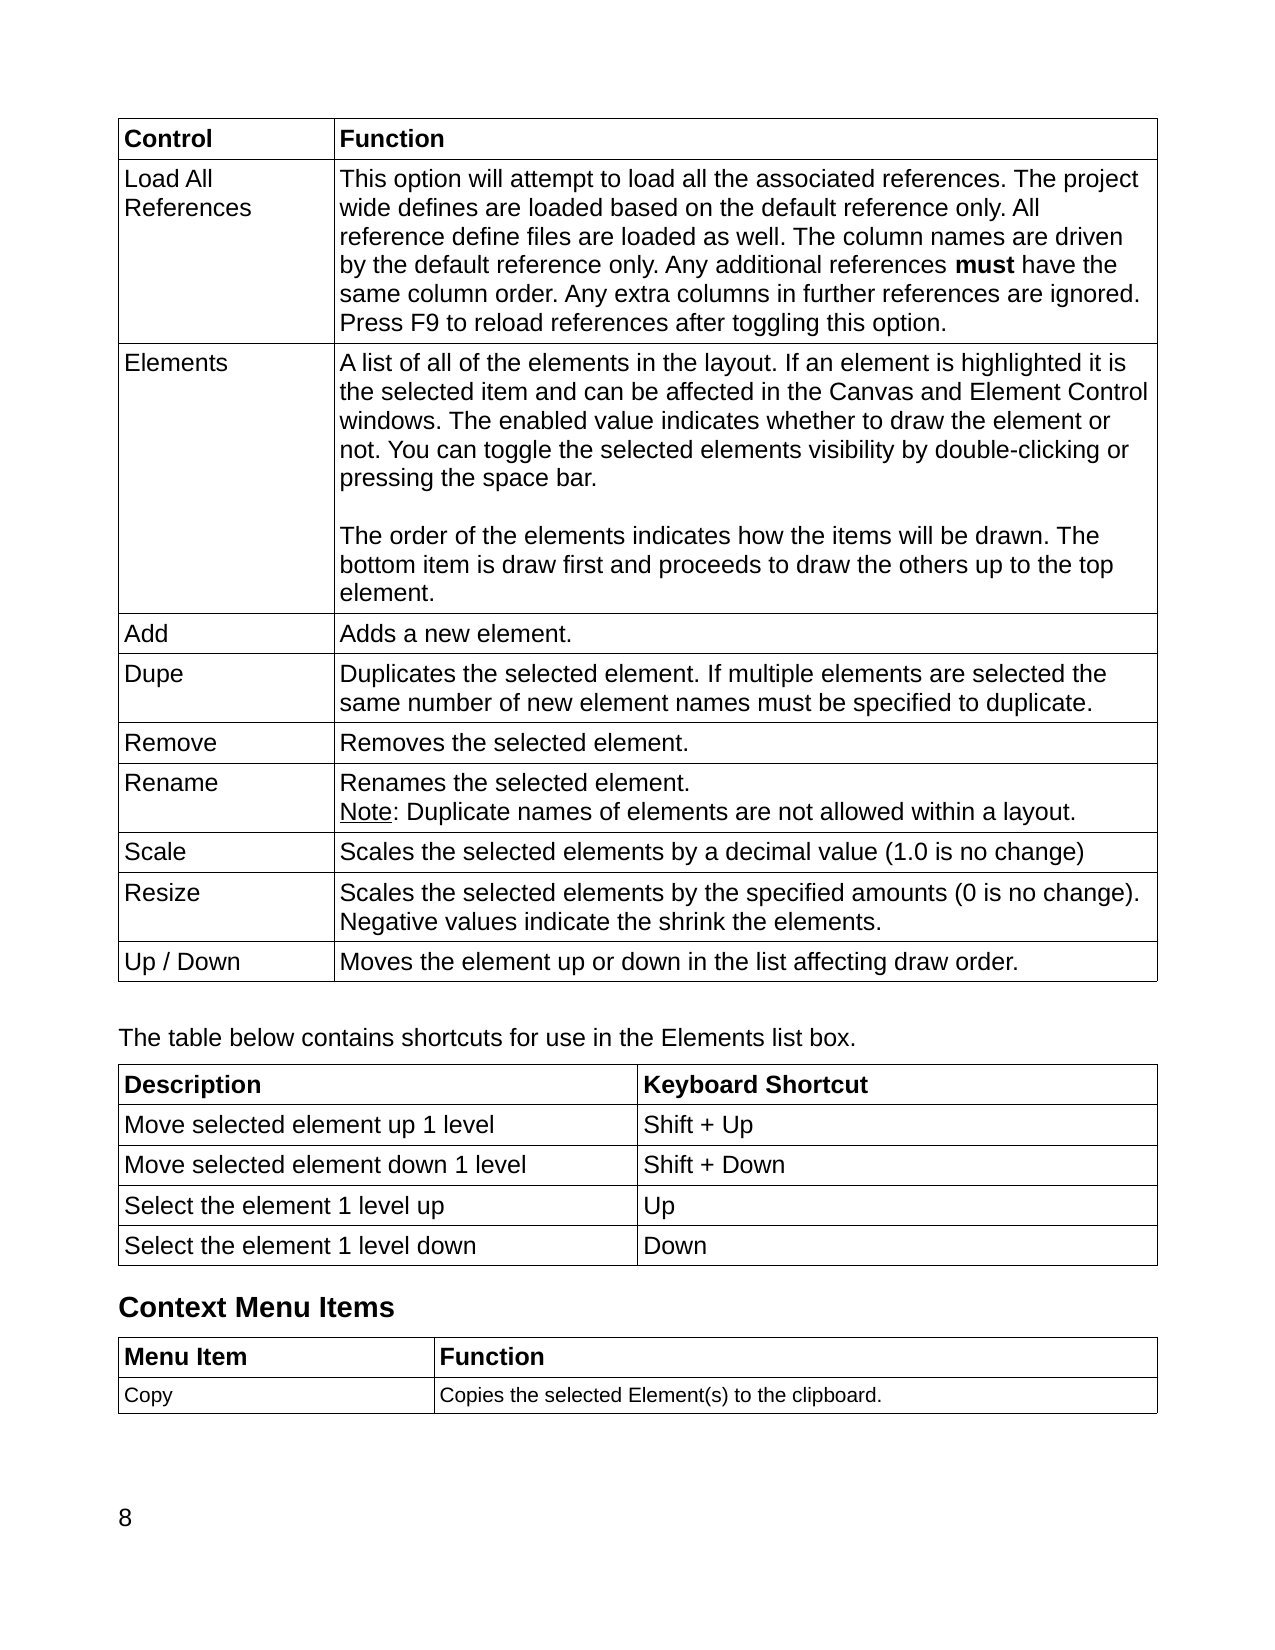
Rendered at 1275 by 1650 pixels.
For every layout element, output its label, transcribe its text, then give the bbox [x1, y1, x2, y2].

table_header Description [119, 1065, 637, 1104]
table_cell Move selected element up 1 level [119, 1105, 637, 1144]
table_header Function [435, 1338, 1157, 1377]
subtitle Context Menu Items [118, 1291, 1157, 1324]
table_cell Rename [119, 764, 334, 832]
table_cell Removes the selected element. [335, 723, 1157, 762]
table_header Control [119, 119, 334, 158]
table_cell Scales the selected elements by a decimal value (1.0 is no change) [335, 833, 1157, 872]
table_header Menu Item [119, 1338, 434, 1377]
table_cell Adds a new element. [335, 614, 1157, 653]
table_cell This option will attempt to load all the associated references. The project wide defines are loaded based on the default reference only. All reference define files are loaded as well. The column names are driven by the default reference only. Any additional references must have the same column order. Any extra columns in further references are ignored. Press F9 to reload references after toggling this option. [335, 160, 1157, 342]
table_cell Down [638, 1226, 1157, 1265]
table_cell Renames the selected element. Note: Duplicate names of elements are not allowed within a layout. [335, 764, 1157, 832]
table_cell Select the element 1 level up [119, 1186, 637, 1225]
table_cell Elements [119, 344, 334, 613]
table_header Keyboard Shortcut [638, 1065, 1157, 1104]
table_cell Remove [119, 723, 334, 762]
table_cell Load All References [119, 160, 334, 342]
table_cell Moves the element up or down in the list affecting draw order. [335, 942, 1157, 981]
table_cell Copies the selected Element(s) to the clipboard. [435, 1378, 1157, 1412]
table_cell Select the element 1 level down [119, 1226, 637, 1265]
table_cell Up / Down [119, 942, 334, 981]
table_cell Scale [119, 833, 334, 872]
table_cell A list of all of the elements in the layout. If an element is highlighted it is the selected item and can be affected in the Canvas and Element Control windows. The enabled value indicates whether to draw the element or not. You can toggle the selected elements visibility by double-clicking or pressing the space bar. The order of the elements indicates how the items will be drawn. The bottom item is draw first and proceeds to draw the others up to the top element. [335, 344, 1157, 613]
table_cell Duplicates the selected element. If multiple elements are selected the same number of new element names must be specified to duplicate. [335, 654, 1157, 722]
text The table below contains shortcuts for use in the Elements list box. [118, 1023, 1157, 1051]
table_cell Scales the selected elements by the specified amounts (0 is no change). Negative values indicate the shrink the elements. [335, 873, 1157, 941]
table_cell Dupe [119, 654, 334, 722]
table_cell Copy [119, 1378, 434, 1412]
table_cell Shift + Up [638, 1105, 1157, 1144]
table_header Function [335, 119, 1157, 158]
table_cell Add [119, 614, 334, 653]
table_cell Up [638, 1186, 1157, 1225]
table_cell Shift + Down [638, 1146, 1157, 1185]
table_cell Resize [119, 873, 334, 941]
table_cell Move selected element down 1 level [119, 1146, 637, 1185]
